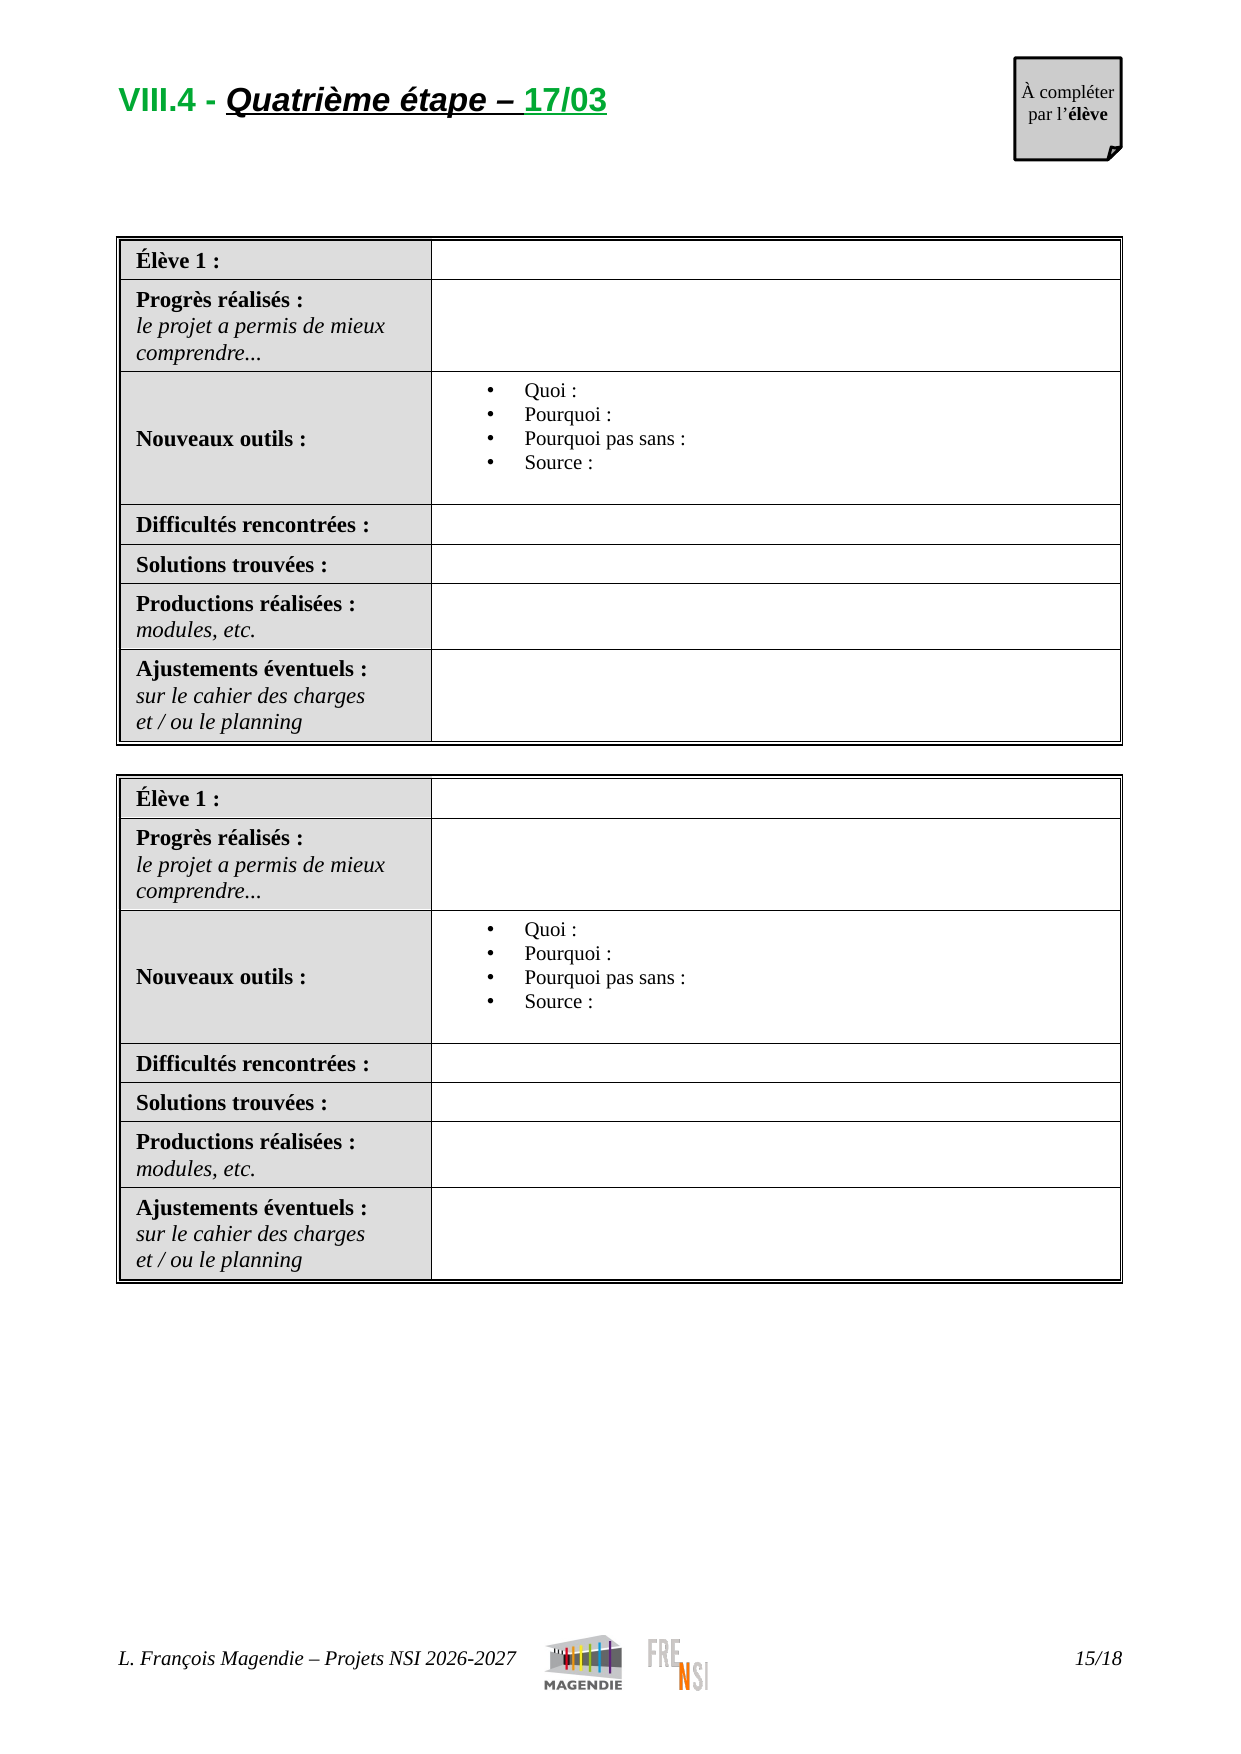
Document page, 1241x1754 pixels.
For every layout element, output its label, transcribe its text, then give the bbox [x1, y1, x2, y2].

table_cell Solutions trouvées : [121, 545, 431, 583]
table_cell Productions réalisées : modules, etc. [121, 584, 431, 648]
picture [648, 1639, 708, 1691]
table_header [432, 241, 1120, 279]
table_cell [432, 505, 1120, 544]
table_cell Difficultés rencontrées : [121, 1044, 431, 1082]
table_cell Productions réalisées : modules, etc. [121, 1122, 431, 1187]
table_cell Nouveaux outils : [121, 372, 431, 504]
table_cell Ajustements éventuels : sur le cahier des charges et / ou le planning [121, 650, 431, 741]
table_cell [432, 1044, 1120, 1082]
table_cell [432, 545, 1120, 583]
table_cell [432, 280, 1120, 371]
table_header Élève 1 : [121, 779, 431, 817]
table_cell [432, 650, 1120, 741]
table_cell Nouveaux outils : [121, 911, 431, 1043]
table_header Élève 1 : [121, 241, 431, 279]
table_cell Quoi : Pourquoi : Pourquoi pas sans : Source : [432, 911, 1120, 1043]
subtitle Quatrième étape – 17/03 [118, 80, 1013, 118]
table_cell [432, 819, 1120, 909]
table_cell [432, 1122, 1120, 1187]
table_header [432, 779, 1120, 817]
table_cell [432, 1083, 1120, 1121]
table_cell Progrès réalisés : le projet a permis de mieux comprendre... [121, 280, 431, 371]
table_cell Solutions trouvées : [121, 1083, 431, 1121]
picture [532, 1635, 633, 1695]
table_cell Difficultés rencontrées : [121, 505, 431, 544]
table_cell [432, 584, 1120, 648]
table_cell [432, 1188, 1120, 1279]
table_cell Ajustements éventuels : sur le cahier des charges et / ou le planning [121, 1188, 431, 1279]
table_cell Progrès réalisés : le projet a permis de mieux comprendre... [121, 819, 431, 909]
table_cell Quoi : Pourquoi : Pourquoi pas sans : Source : [432, 372, 1120, 504]
